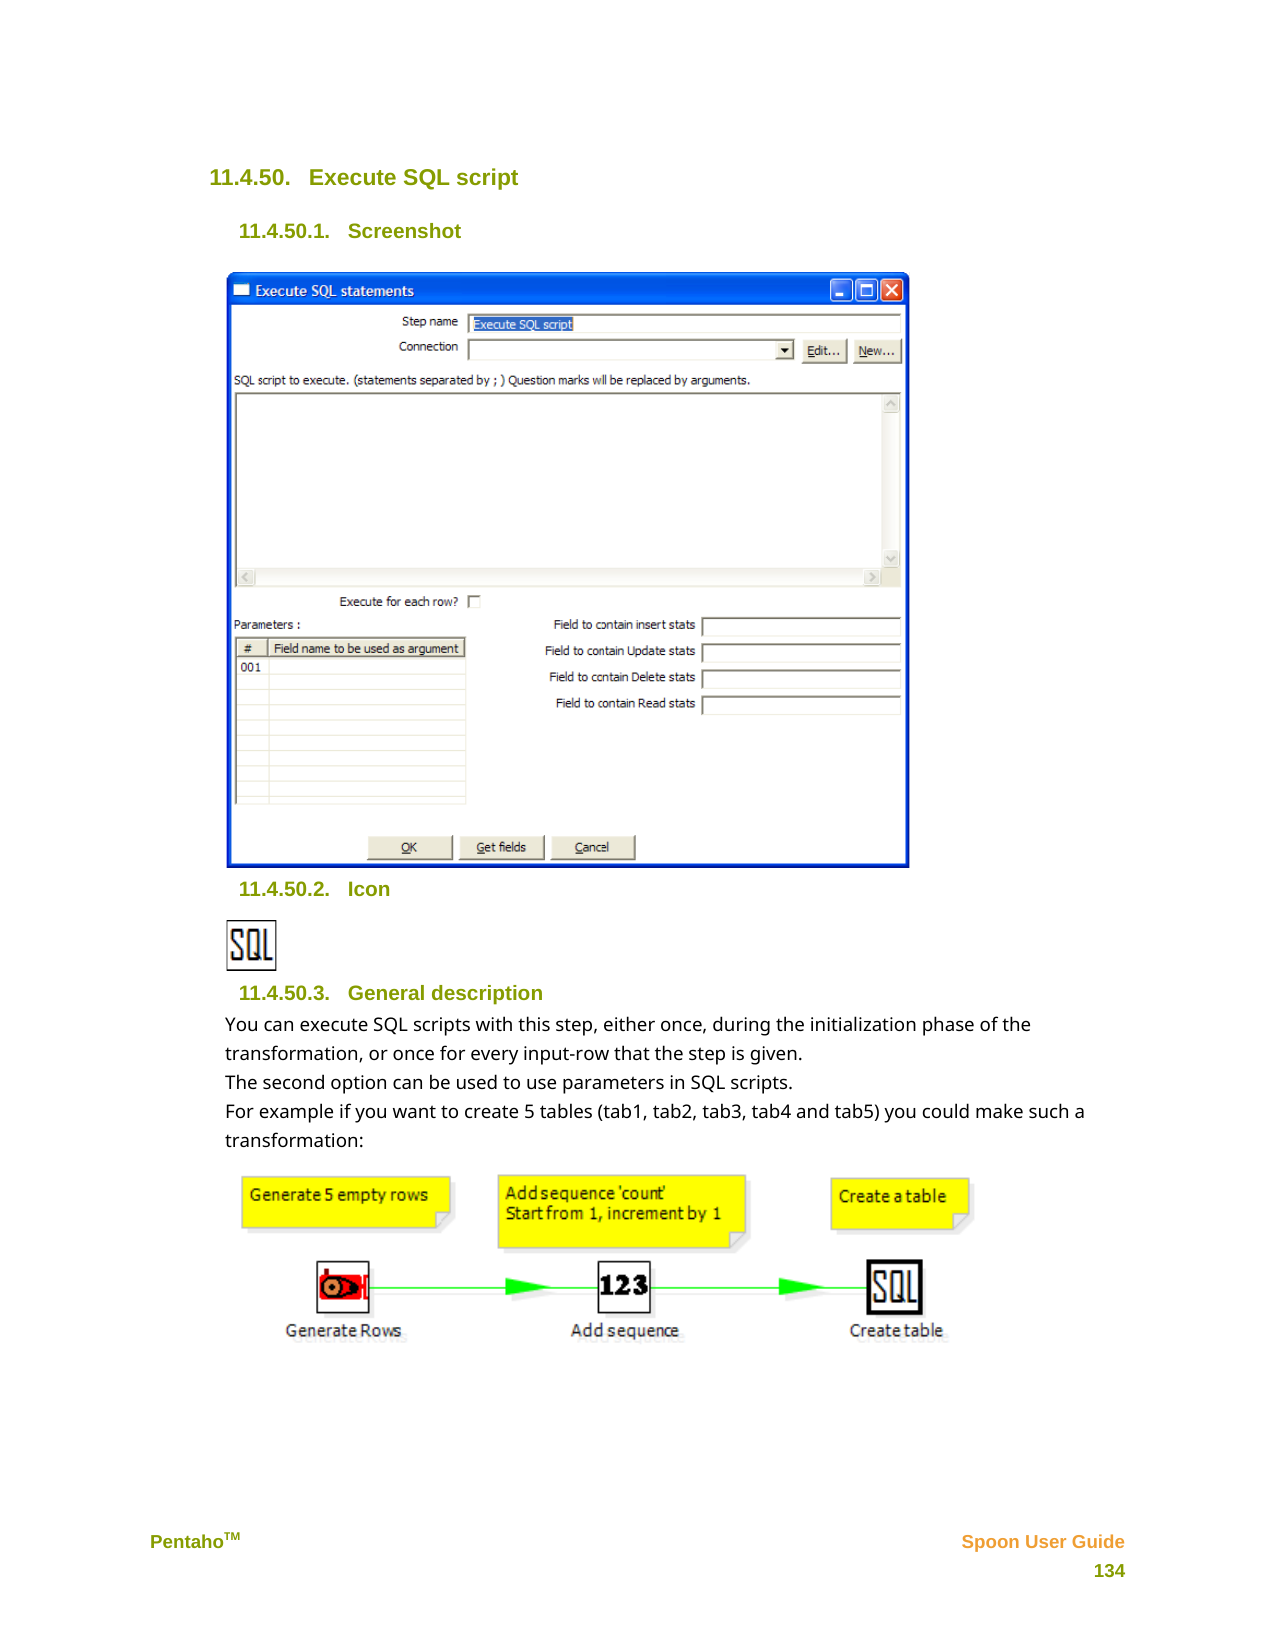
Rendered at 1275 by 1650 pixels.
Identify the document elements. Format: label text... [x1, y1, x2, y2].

picture [226, 920, 277, 971]
subtitle Execute SQL script [209, 157, 1125, 192]
text The second option can be used to use parameters in SQL scripts. [225, 1066, 1125, 1095]
subtitle Icon [239, 264, 1125, 904]
subtitle Screenshot [239, 211, 1125, 246]
text For example if you want to create 5 tables (tab1, tab2, tab3, tab4 and tab5) you could make such a transformation: [225, 1095, 1125, 1153]
subtitle General description [239, 922, 1125, 1007]
text You can execute SQL scripts with this step, either once, during the initialization phase of the transformation, or once for every input-row that the step is given. [225, 1008, 1125, 1066]
